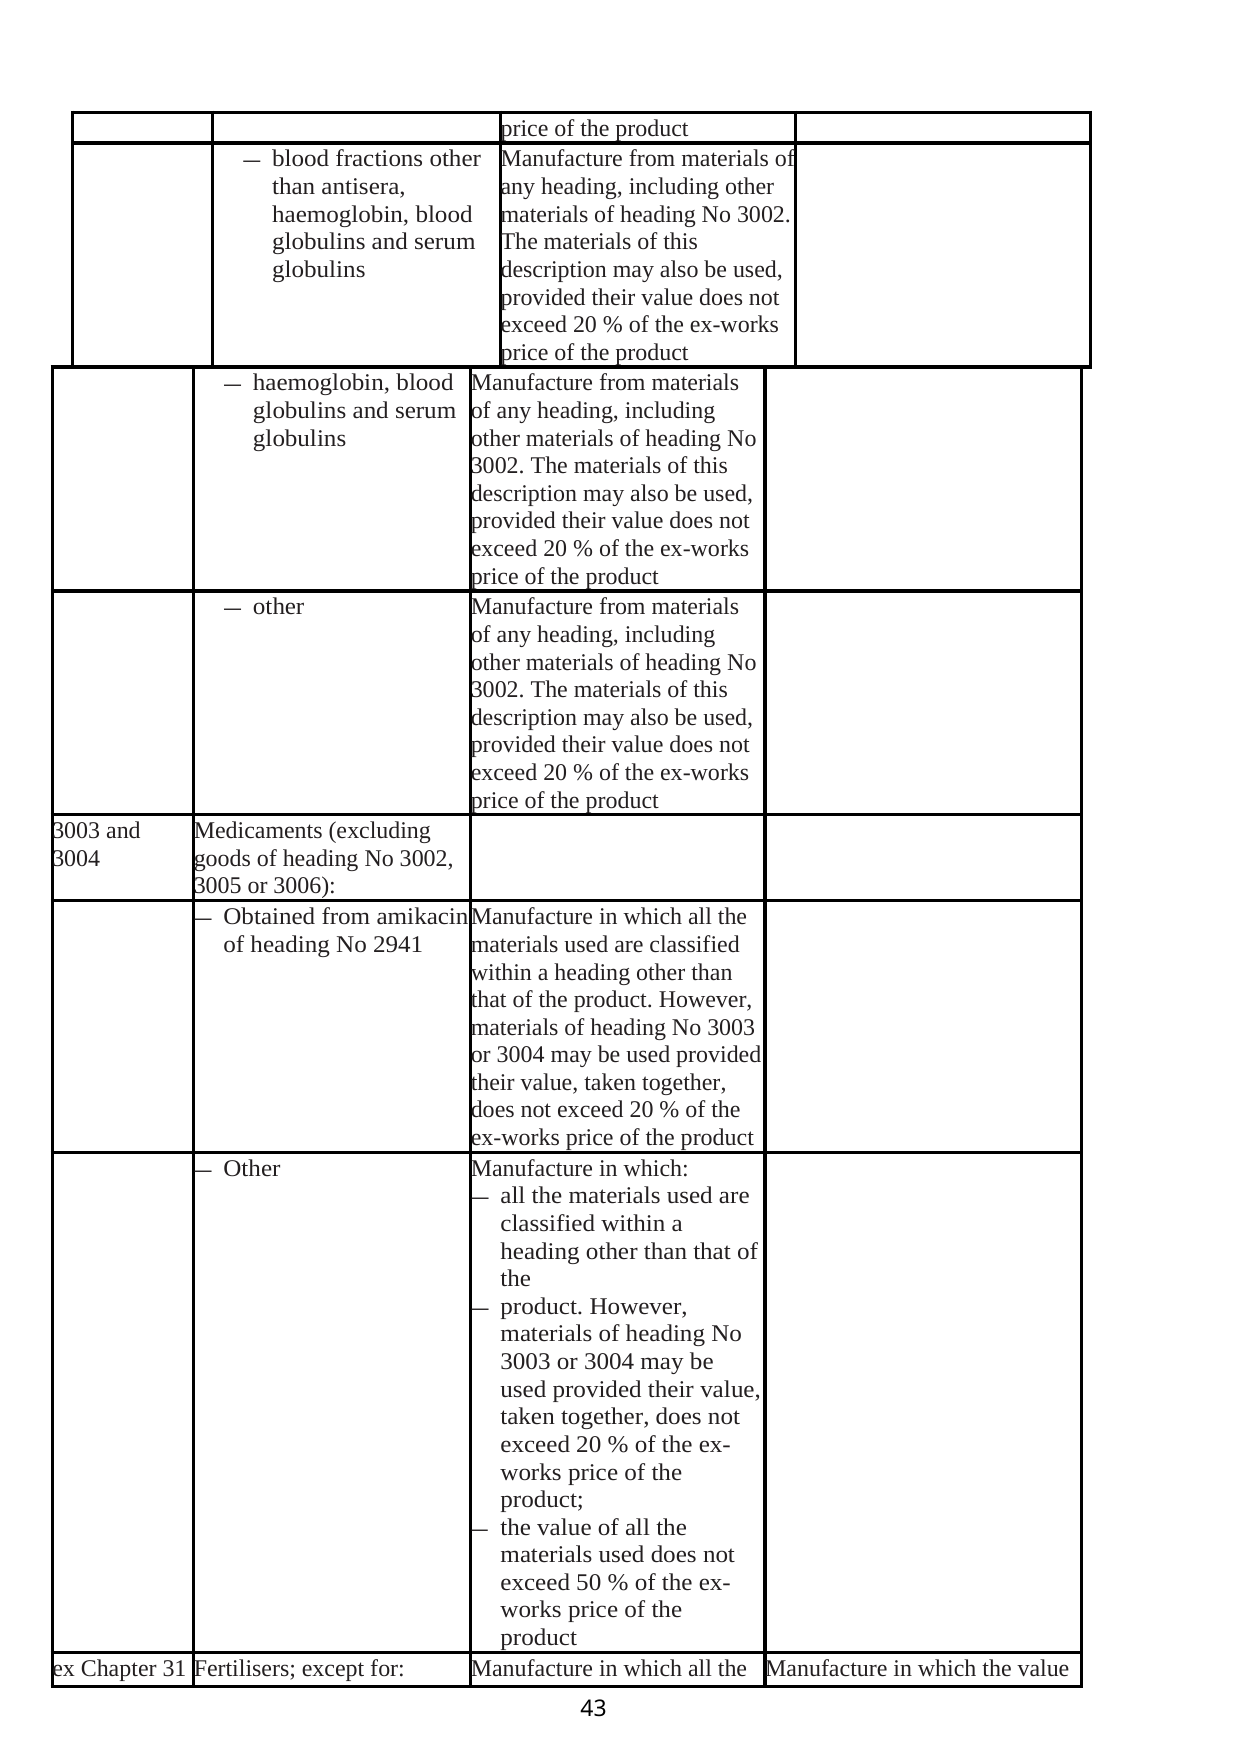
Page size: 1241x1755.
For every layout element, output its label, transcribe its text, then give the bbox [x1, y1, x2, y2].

table_cell [767, 902, 1080, 1151]
table_cell blood fractions other than antisera, haemoglobin, blood globulins and serum globulins [214, 145, 499, 365]
table_cell [59, 141, 71, 365]
table_cell [1083, 1151, 1091, 1651]
table_cell [1083, 369, 1091, 589]
table_cell Manufacture from materials of any heading, including other materials of heading No 3002. The materials of this description may also be used, provided their value does not exceed 20 % of the ex-works price of the product [502, 145, 794, 365]
table_cell [1083, 899, 1091, 1151]
table_cell [1083, 589, 1091, 813]
table_cell [52, 111, 58, 141]
table_cell Fertilisers; except for: [195, 1654, 469, 1685]
table_cell [767, 816, 1080, 899]
table_cell 3003 and 3004 [54, 816, 192, 899]
table_cell Manufacture from materials of any heading, including other materials of heading No 3002. The materials of this description may also be used, provided their value does not exceed 20 % of the ex-works price of the product [472, 369, 763, 589]
table_cell [1083, 1651, 1091, 1685]
table_cell Obtained from amikacin of heading No 2941 [195, 902, 469, 1151]
table_cell Manufacture in which the value [767, 1654, 1080, 1685]
table_cell Medicaments (excluding goods of heading No 3002, 3005 or 3006): [195, 816, 469, 899]
table_cell ex Chapter 31 [54, 1654, 192, 1685]
table_cell [1083, 813, 1091, 899]
table_cell price of the product [502, 114, 794, 141]
table_cell [767, 593, 1080, 813]
table_cell [74, 145, 211, 365]
table_cell [767, 369, 1080, 589]
table_cell other [195, 593, 469, 813]
table_cell [767, 1154, 1080, 1651]
table_cell [74, 114, 211, 141]
table_cell [54, 1154, 192, 1651]
table_cell [54, 902, 192, 1151]
table_cell [54, 593, 192, 813]
table_cell haemoglobin, blood globulins and serum globulins [195, 369, 469, 589]
table_cell Manufacture in which all the [472, 1654, 763, 1685]
table_cell [52, 141, 58, 365]
table_cell [54, 369, 192, 589]
table_cell [59, 111, 71, 141]
table_cell Other [195, 1154, 469, 1651]
table_cell Manufacture in which: all the materials used are classified within a heading other than that of the product. However, materials of heading No 3003 or 3004 may be used provided their value, taken together, does not exceed 20 % of the ex-works price of the product; the value of all the materials used does not exceed 50 % of the ex-works price of the product [472, 1154, 763, 1651]
table_cell Manufacture in which all the materials used are classified within a heading other than that of the product. However, materials of heading No 3003 or 3004 may be used provided their value, taken together, does not exceed 20 % of the ex-works price of the product [472, 902, 763, 1151]
table_cell [214, 114, 499, 141]
table_cell [797, 145, 1089, 365]
table_cell Manufacture from materials of any heading, including other materials of heading No 3002. The materials of this description may also be used, provided their value does not exceed 20 % of the ex-works price of the product [472, 593, 763, 813]
table_cell [797, 114, 1089, 141]
table_cell [472, 816, 763, 899]
